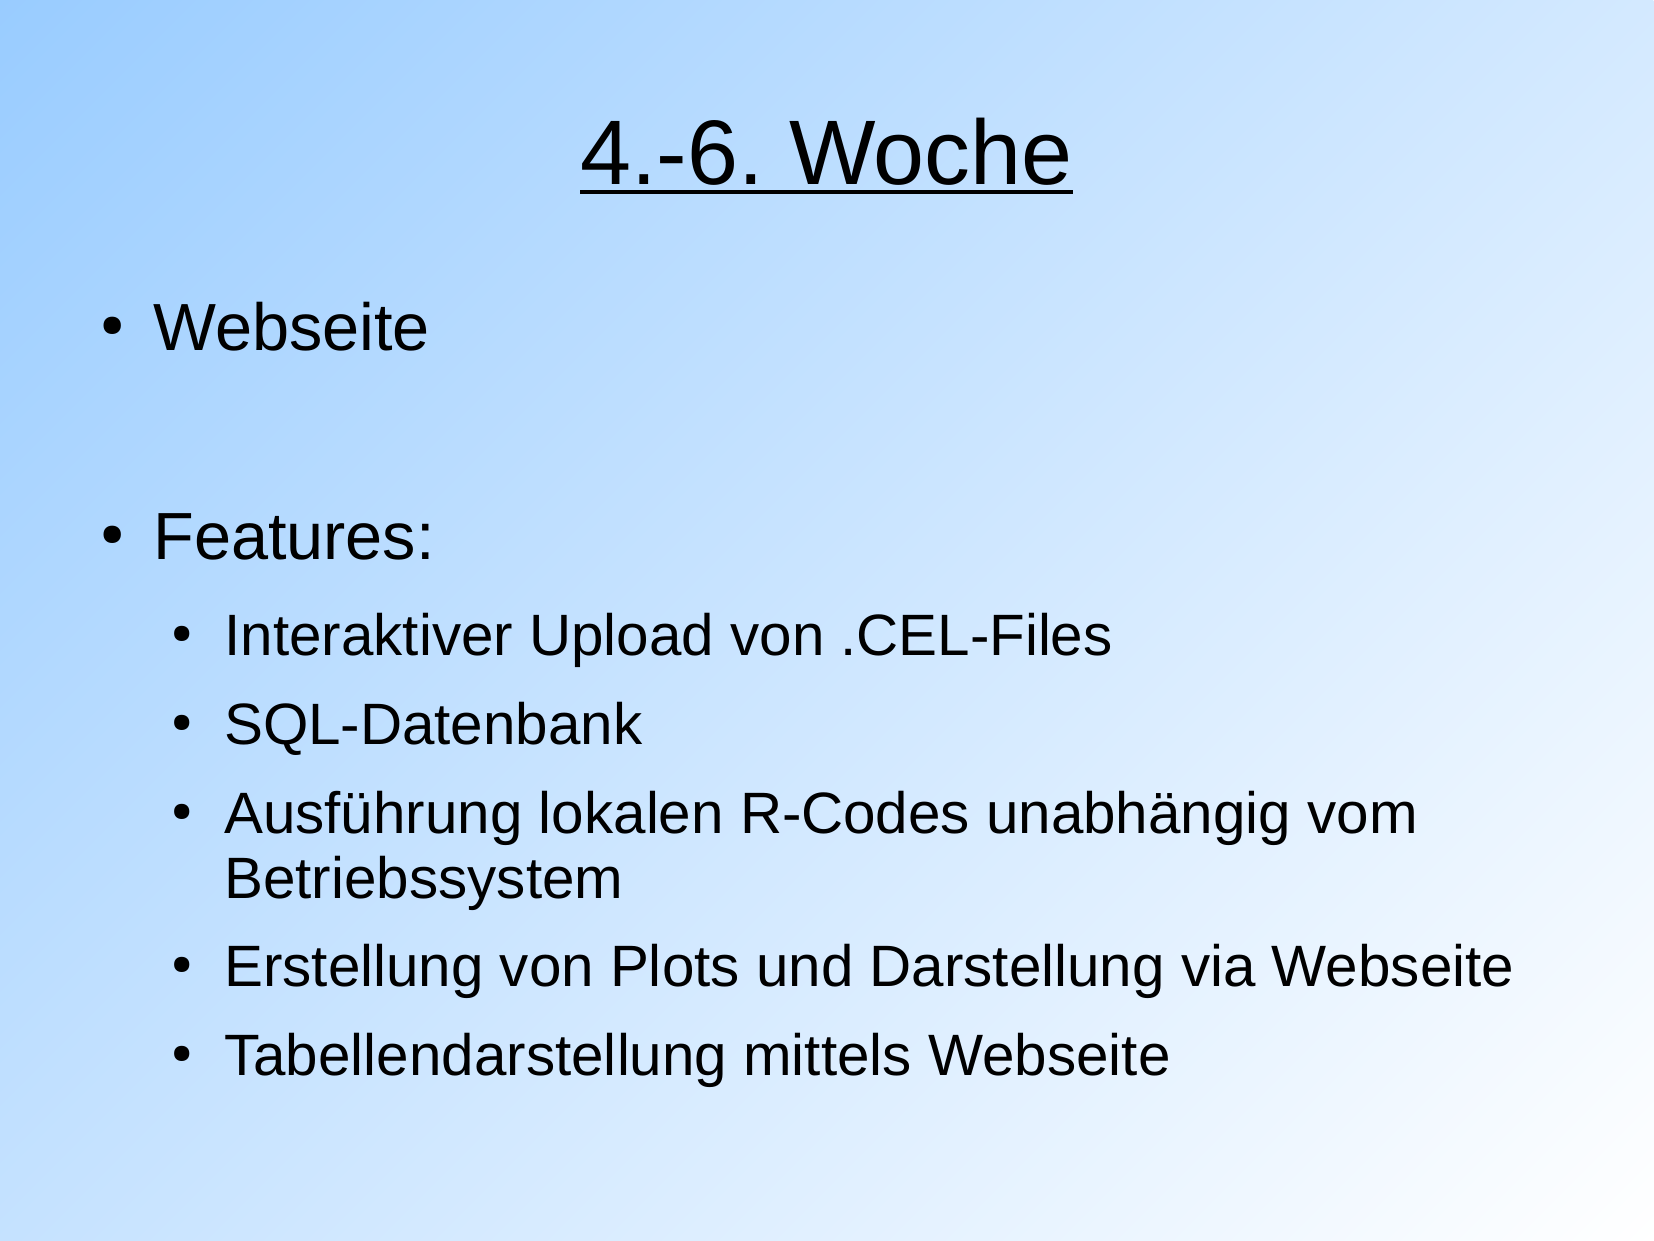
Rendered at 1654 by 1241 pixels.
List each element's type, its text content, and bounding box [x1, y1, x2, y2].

list Webseite Features: Interaktiver Upload von .CEL-Files SQL-Datenbank Ausführung lokalen R-Codes unabhängig vom Betriebssystem Erstellung von Plots und Darstellung via Webseite Tabellendarstellung mittels Webseite [82, 290, 1571, 1109]
title 4.-6. Woche [82, 49, 1571, 257]
